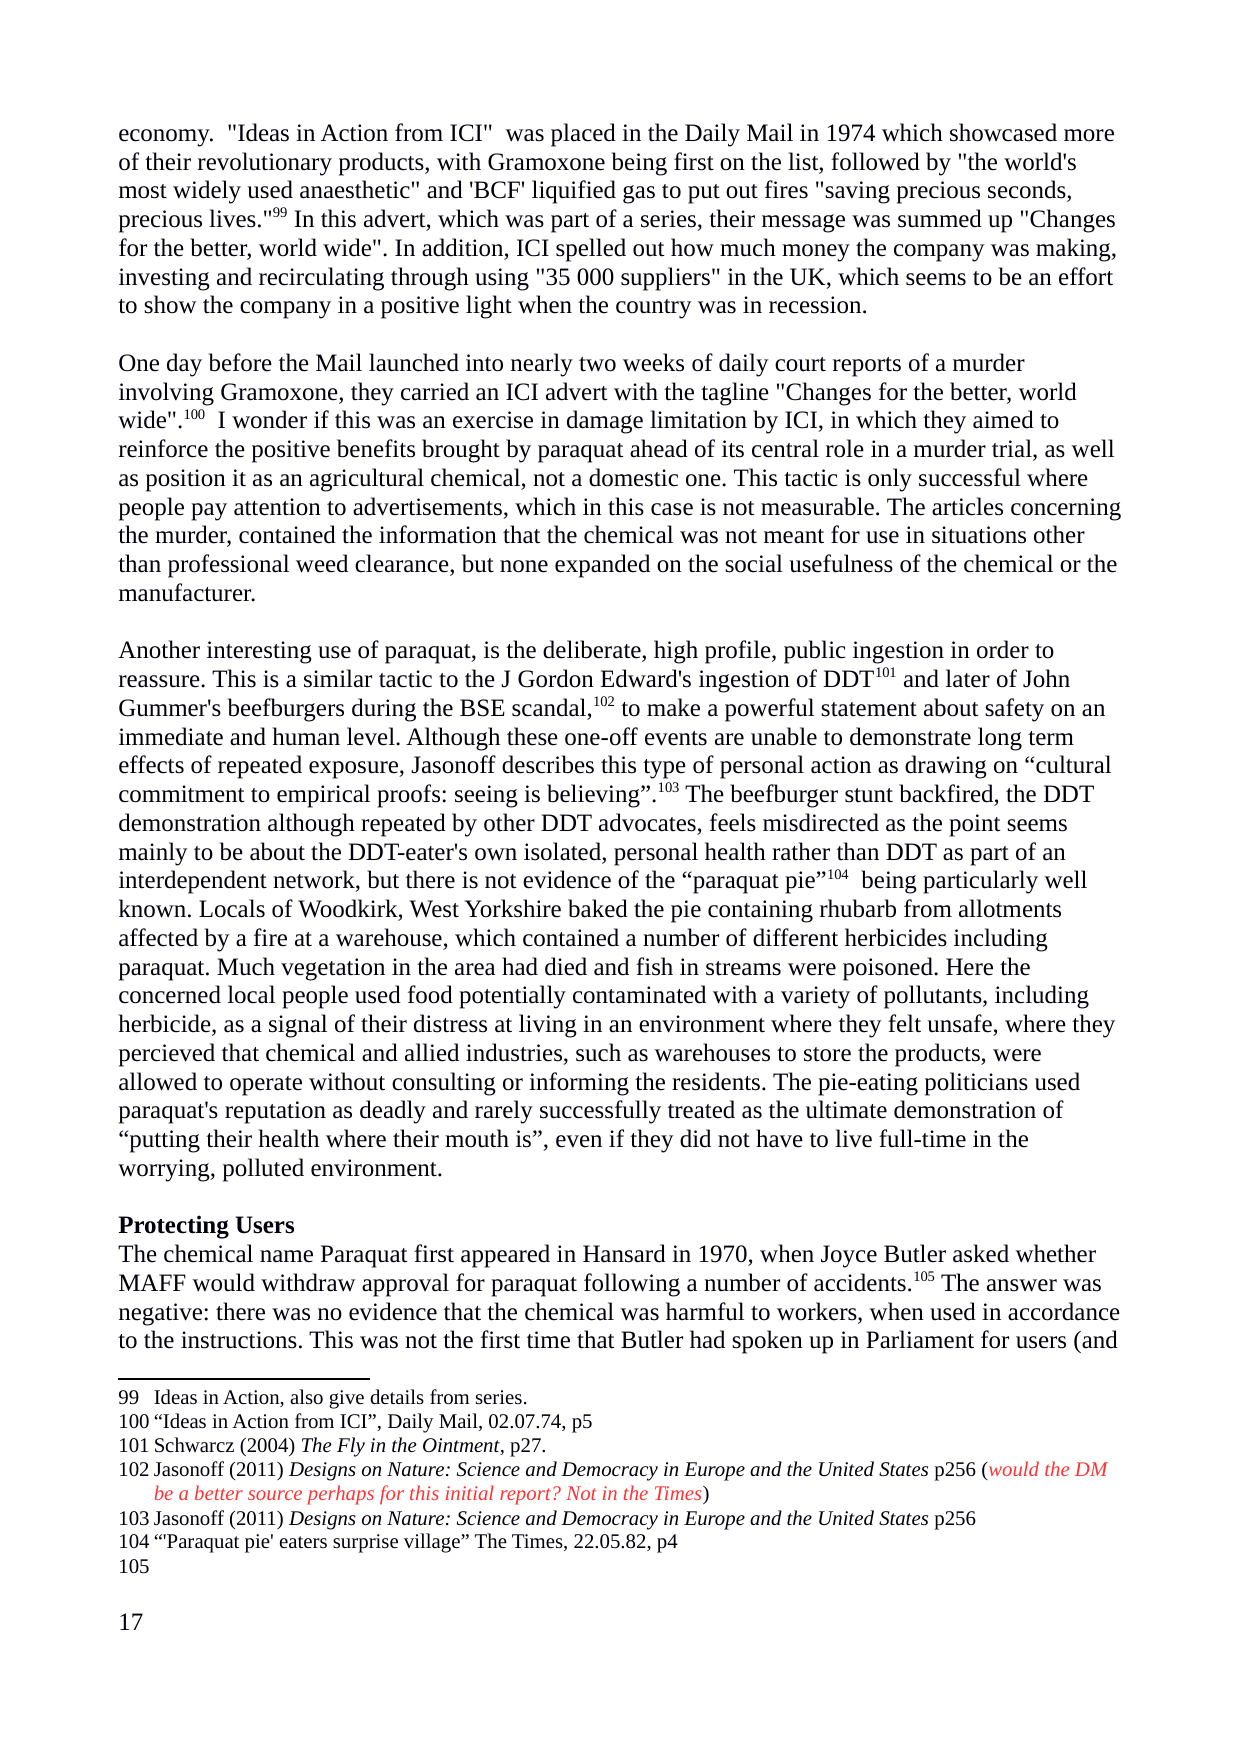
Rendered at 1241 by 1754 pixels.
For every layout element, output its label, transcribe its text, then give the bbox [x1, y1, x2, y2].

text Jasonoff (2011) Designs on Nature: Science and Democracy in Europe and the United States p256 (would the DM be a better source perhaps for this initial report? Not in the Times) [118, 1457, 1122, 1505]
text One day before the Mail launched into nearly two weeks of daily court reports of a murder involving Gramoxone, they carried an ICI advert with the tagline "Changes for the better, world wide". I wonder if this was an exercise in damage limitation by ICI, in which they aimed to reinforce the positive benefits brought by paraquat ahead of its central role in a murder trial, as well as position it as an agricultural chemical, not a domestic one. This tactic is only successful where people pay attention to advertisements, which in this case is not measurable. The articles concerning the murder, contained the information that the chemical was not meant for use in situations other than professional weed clearance, but none expanded on the social usefulness of the chemical or the manufacturer. [118, 348, 1122, 607]
text Protecting Users [118, 1211, 1122, 1239]
text Ideas in Action, also give details from series. [118, 1385, 1122, 1409]
text “'Paraquat pie' eaters surprise village” The Times, 22.05.82, p4 [118, 1529, 1122, 1553]
text Jasonoff (2011) Designs on Nature: Science and Democracy in Europe and the United States p256 [118, 1505, 1122, 1529]
text Another interesting use of paraquat, is the deliberate, high profile, public ingestion in order to reassure. This is a similar tactic to the J Gordon Edward's ingestion of DDT and later of John Gummer's beefburgers during the BSE scandal, to make a powerful statement about safety on an immediate and human level. Although these one-off events are unable to demonstrate long term effects of repeated exposure, Jasonoff describes this type of personal action as drawing on “cultural commitment to empirical proofs: seeing is believing”. The beefburger stunt backfired, the DDT demonstration although repeated by other DDT advocates, feels misdirected as the point seems mainly to be about the DDT-eater's own isolated, personal health rather than DDT as part of an interdependent network, but there is not evidence of the “paraquat pie” being particularly well known. Locals of Woodkirk, West Yorkshire baked the pie containing rhubarb from allotments affected by a fire at a warehouse, which contained a number of different herbicides including paraquat. Much vegetation in the area had died and fish in streams were poisoned. Here the concerned local people used food potentially contaminated with a variety of pollutants, including herbicide, as a signal of their distress at living in an environment where they felt unsafe, where they percieved that chemical and allied industries, such as warehouses to store the products, were allowed to operate without consulting or informing the residents. The pie-eating politicians used paraquat's reputation as deadly and rarely successfully treated as the ultimate demonstration of “putting their health where their mouth is”, even if they did not have to live full-time in the worrying, polluted environment. [118, 636, 1122, 1182]
text Schwarcz (2004) The Fly in the Ointment, p27. [118, 1433, 1122, 1457]
text economy. "Ideas in Action from ICI" was placed in the Daily Mail in 1974 which showcased more of their revolutionary products, with Gramoxone being first on the list, followed by "the world's most widely used anaesthetic" and 'BCF' liquified gas to put out fires "saving precious seconds, precious lives." In this advert, which was part of a series, their message was summed up "Changes for the better, world wide". In addition, ICI spelled out how much money the company was making, investing and recirculating through using "35 000 suppliers" in the UK, which seems to be an effort to show the company in a positive light when the country was in recession. [118, 118, 1122, 319]
text The chemical name Paraquat first appeared in Hansard in 1970, when Joyce Butler asked whether MAFF would withdraw approval for paraquat following a number of accidents. The answer was negative: there was no evidence that the chemical was harmful to workers, when used in accordance to the instructions. This was not the first time that Butler had spoken up in Parliament for users (and [118, 1239, 1122, 1354]
text “Ideas in Action from ICI”, Daily Mail, 02.07.74, p5 [118, 1409, 1122, 1433]
